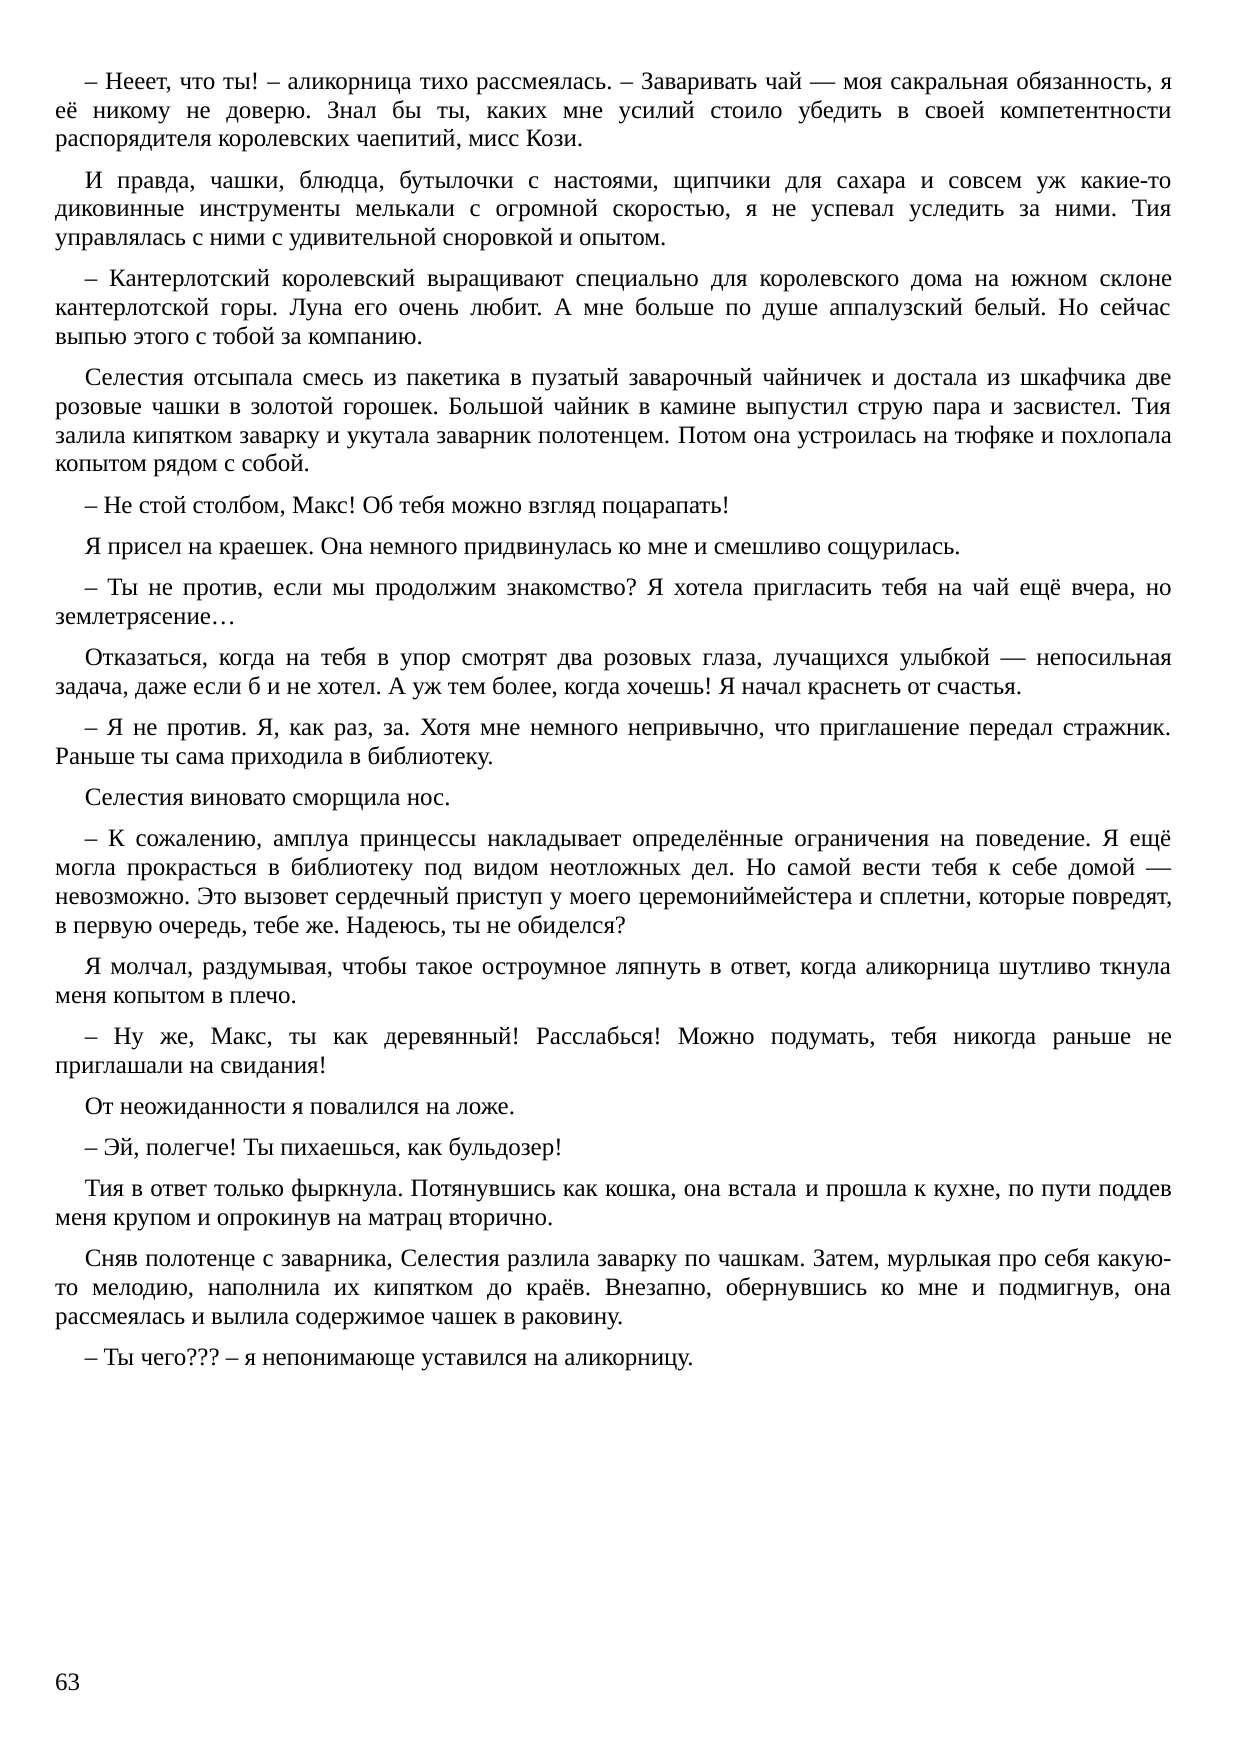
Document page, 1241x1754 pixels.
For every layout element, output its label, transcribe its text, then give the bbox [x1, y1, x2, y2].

text – Ну же, Макс, ты как деревянный! Расслабься! Можно подумать, тебя никогда раньше не приглашали на свидания! [55, 1021, 1173, 1078]
text – Эй, полегче! Ты пихаешься, как бульдозер! [55, 1132, 1173, 1161]
text – Ты чего??? – я непонимающе уставился на аликорницу. [55, 1342, 1173, 1371]
text Отказаться, когда на тебя в упор смотрят два розовых глаза, лучащихся улыбкой — непосильная задача, даже если б и не хотел. А уж тем более, когда хочешь! Я начал краснеть от счастья. [55, 642, 1173, 700]
text – Не стой столбом, Макс! Об тебя можно взгляд поцарапать! [55, 490, 1173, 518]
text – Нееет, что ты! – аликорница тихо рассмеялась. – Заваривать чай — моя сакральная обязанность, я её никому не доверю. Знал бы ты, каких мне усилий стоило убедить в своей компетентности распорядителя королевских чаепитий, мисс Кози. [55, 66, 1173, 152]
text Сняв полотенце с заварника, Селестия разлила заварку по чашкам. Затем, мурлыкая про себя какую-то мелодию, наполнила их кипятком до краёв. Внезапно, обернувшись ко мне и подмигнув, она рассмеялась и вылила содержимое чашек в раковину. [55, 1243, 1173, 1330]
text Селестия виновато сморщила нос. [55, 782, 1173, 811]
text Селестия отсыпала смесь из пакетика в пузатый заварочный чайничек и достала из шкафчика две розовые чашки в золотой горошек. Большой чайник в камине выпустил струю пара и засвистел. Тия залила кипятком заварку и укутала заварник полотенцем. Потом она устроилась на тюфяке и похлопала копытом рядом с собой. [55, 362, 1173, 477]
text И правда, чашки, блюдца, бутылочки с настоями, щипчики для сахара и совсем уж какие-то диковинные инструменты мелькали с огромной скоростью, я не успевал уследить за ними. Тия управлялась с ними с удивительной сноровкой и опытом. [55, 165, 1173, 251]
text Я молчал, раздумывая, чтобы такое остроумное ляпнуть в ответ, когда аликорница шутливо ткнула меня копытом в плечо. [55, 951, 1173, 1008]
text – Кантерлотский королевский выращивают специально для королевского дома на южном склоне кантерлотской горы. Луна его очень любит. А мне больше по душе аппалузский белый. Но сейчас выпью этого с тобой за компанию. [55, 263, 1173, 350]
text Я присел на краешек. Она немного придвинулась ко мне и смешливо сощурилась. [55, 531, 1173, 560]
text – Ты не против, если мы продолжим знакомство? Я хотела пригласить тебя на чай ещё вчера, но землетрясение… [55, 572, 1173, 630]
text Тия в ответ только фыркнула. Потянувшись как кошка, она встала и прошла к кухне, по пути поддев меня крупом и опрокинув на матрац вторично. [55, 1173, 1173, 1231]
text – К сожалению, амплуа принцессы накладывает определённые ограничения на поведение. Я ещё могла прокрасться в библиотеку под видом неотложных дел. Но самой вести тебя к себе домой — невозможно. Это вызовет сердечный приступ у моего церемониймейстера и сплетни, которые повредят, в первую очередь, тебе же. Надеюсь, ты не обиделся? [55, 823, 1173, 938]
text – Я не против. Я, как раз, за. Хотя мне немного непривычно, что приглашение передал стражник. Раньше ты сама приходила в библиотеку. [55, 712, 1173, 770]
text От неожиданности я повалился на ложе. [55, 1091, 1173, 1120]
